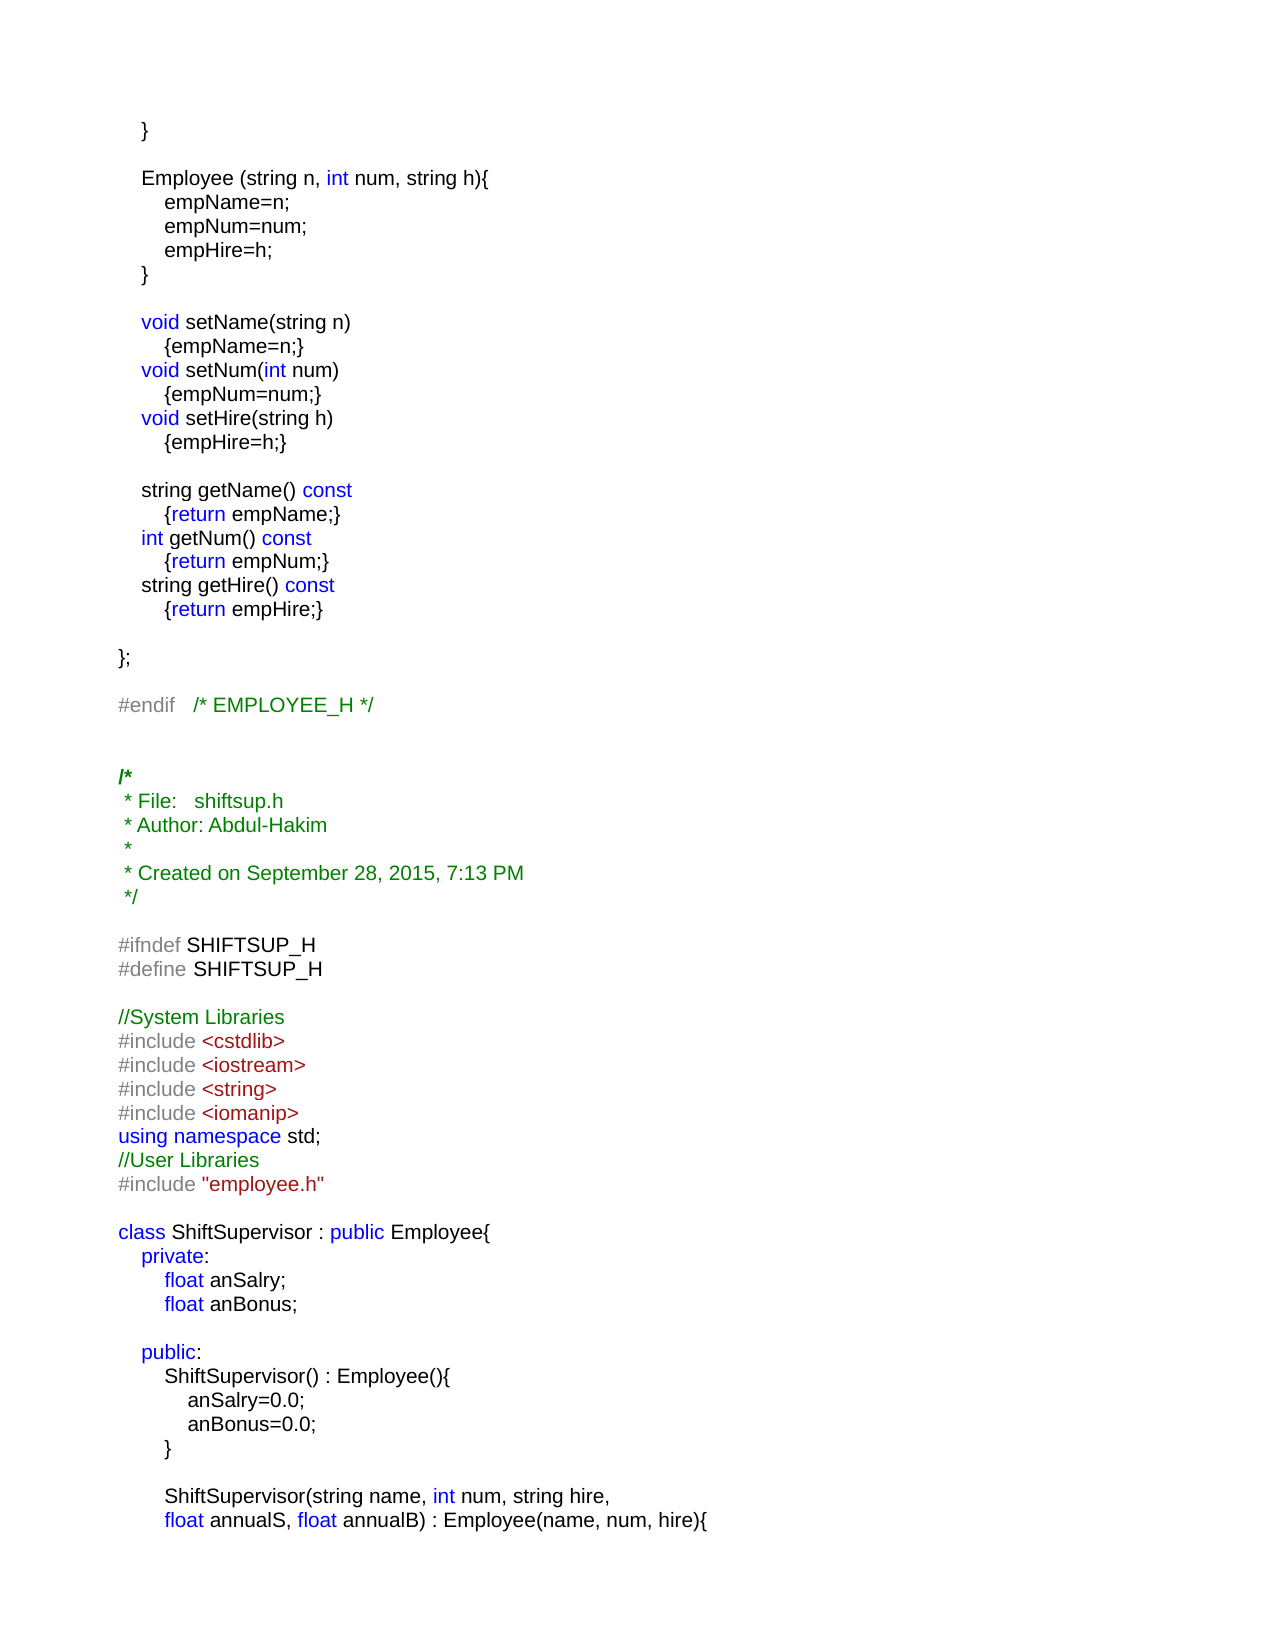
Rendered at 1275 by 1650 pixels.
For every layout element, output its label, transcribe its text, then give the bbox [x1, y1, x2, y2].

text {empHire=h;} [118, 429, 1157, 453]
text * [118, 837, 1157, 861]
text class ShiftSupervisor : public Employee{ [118, 1220, 1157, 1244]
text ShiftSupervisor(string name, int num, string hire, [118, 1484, 1157, 1508]
text * File: shiftsup.h [118, 789, 1157, 813]
text } [118, 262, 1157, 286]
text {return empName;} [118, 501, 1157, 525]
text #include <iomanip> [118, 1100, 1157, 1124]
text float anBonus; [118, 1292, 1157, 1316]
text } [118, 1436, 1157, 1460]
text #include "employee.h" [118, 1172, 1157, 1196]
text #include <cstdlib> [118, 1028, 1157, 1052]
text float annualS, float annualB) : Employee(name, num, hire){ [118, 1508, 1157, 1532]
text /* [118, 765, 1157, 789]
text string getName() const [118, 477, 1157, 501]
text #ifndef SHIFTSUP_H [118, 933, 1157, 957]
text {empName=n;} [118, 334, 1157, 358]
text * Author: Abdul-Hakim [118, 813, 1157, 837]
text empName=n; [118, 190, 1157, 214]
text void setName(string n) [118, 310, 1157, 334]
text #define SHIFTSUP_H [118, 957, 1157, 981]
text * Created on September 28, 2015, 7:13 PM [118, 861, 1157, 885]
text anSalry=0.0; [118, 1388, 1157, 1412]
text float anSalry; [118, 1268, 1157, 1292]
text */ [118, 885, 1157, 909]
text }; [118, 645, 1157, 669]
text anBonus=0.0; [118, 1412, 1157, 1436]
text Employee (string n, int num, string h){ [118, 166, 1157, 190]
text void setNum(int num) [118, 358, 1157, 382]
text ShiftSupervisor() : Employee(){ [118, 1364, 1157, 1388]
text int getNum() const [118, 525, 1157, 549]
text {return empHire;} [118, 597, 1157, 621]
text #include <string> [118, 1076, 1157, 1100]
text #endif /* EMPLOYEE_H */ [118, 693, 1157, 717]
text empNum=num; [118, 214, 1157, 238]
text void setHire(string h) [118, 406, 1157, 429]
text private: [118, 1244, 1157, 1268]
text public: [118, 1340, 1157, 1364]
text {empNum=num;} [118, 382, 1157, 406]
text #include <iostream> [118, 1052, 1157, 1076]
text //System Libraries [118, 1004, 1157, 1028]
text } [118, 118, 1157, 142]
text {return empNum;} [118, 549, 1157, 573]
text using namespace std; [118, 1124, 1157, 1148]
text empHire=h; [118, 238, 1157, 262]
text string getHire() const [118, 573, 1157, 597]
text //User Libraries [118, 1148, 1157, 1172]
